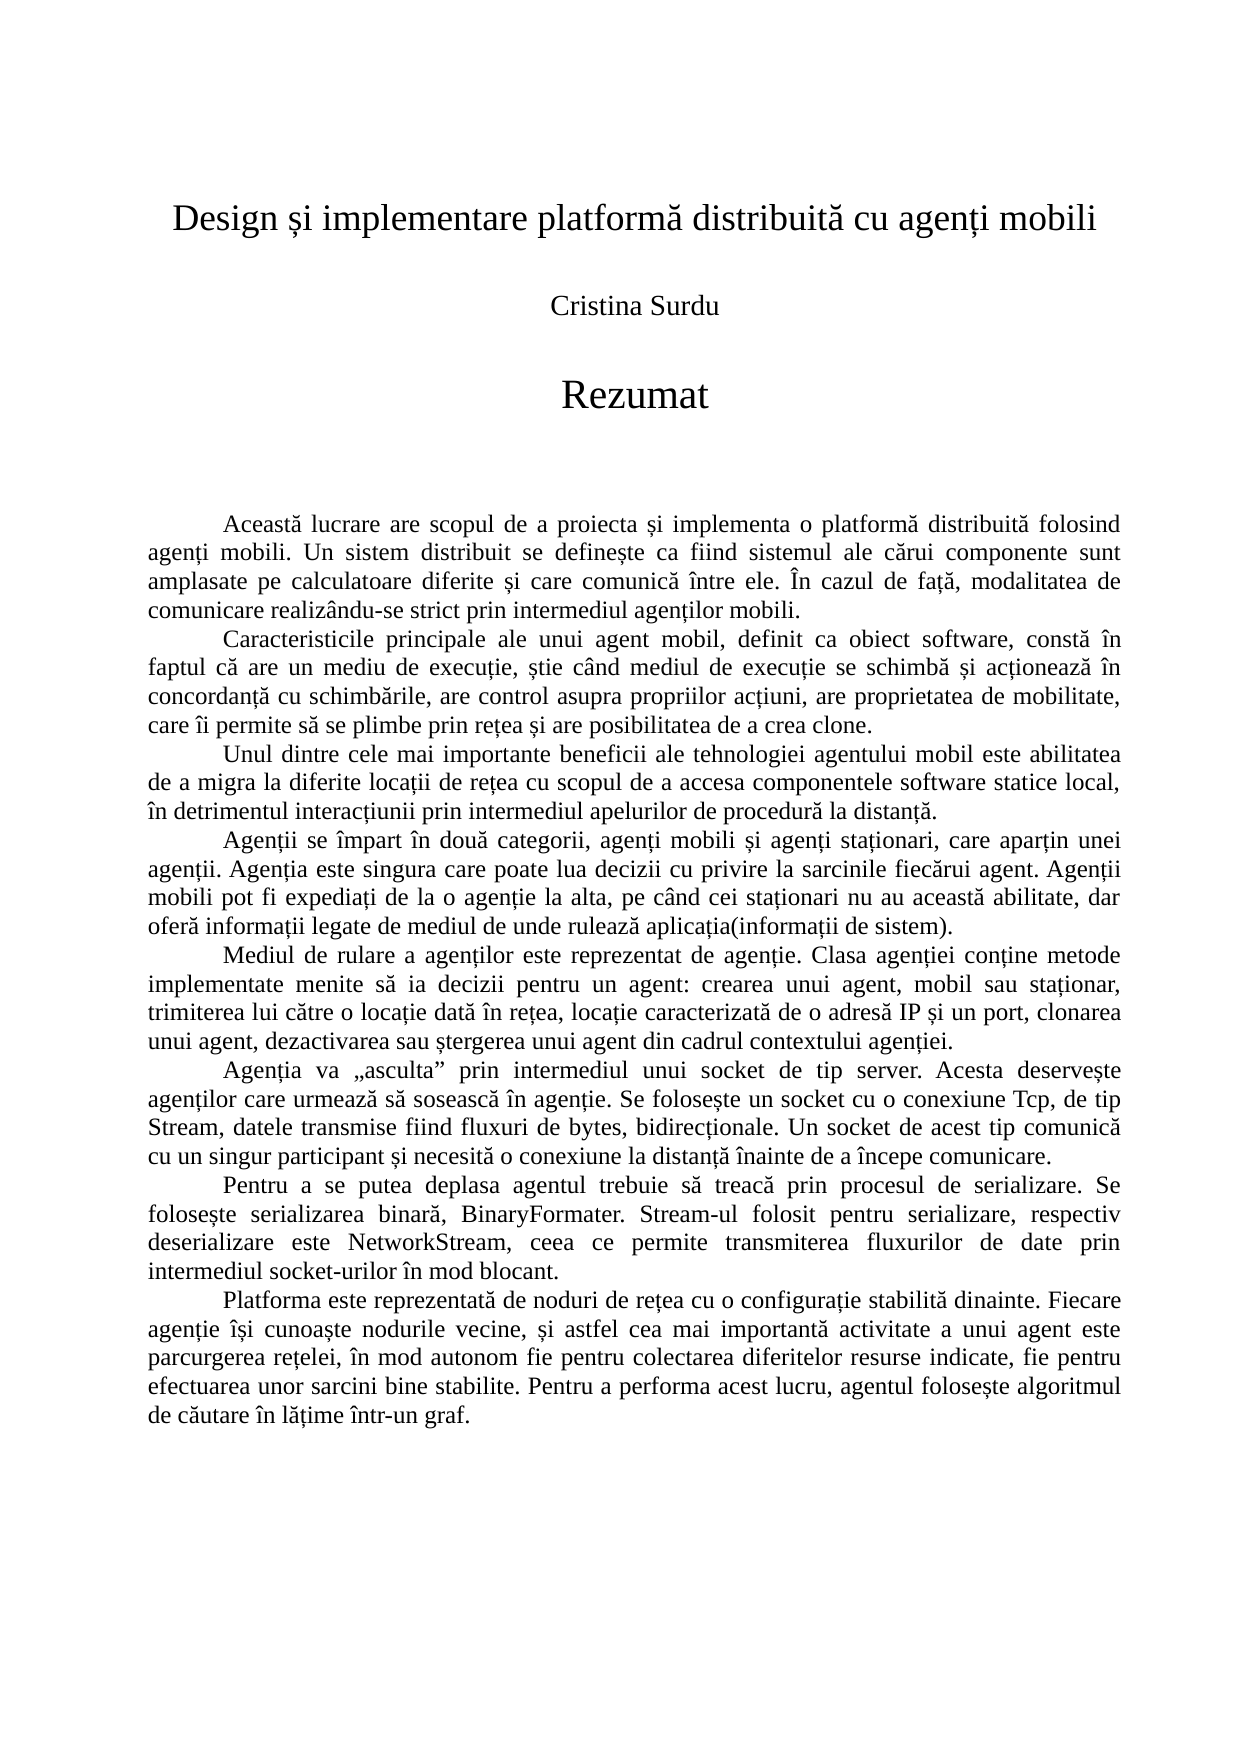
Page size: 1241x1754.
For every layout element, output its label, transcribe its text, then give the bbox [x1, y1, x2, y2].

text Agenții se împart în două categorii, agenți mobili și agenți staționari, care aparțin unei agenții. Agenția este singura care poate lua decizii cu privire la sarcinile fiecărui agent. Agenții mobili pot fi expediați de la o agenție la alta, pe când cei staționari nu au această abilitate, dar oferă informații legate de mediul de unde rulează aplicația(informații de sistem). [148, 825, 1122, 940]
text Această lucrare are scopul de a proiecta și implementa o platformă distribuită folosind agenți mobili. Un sistem distribuit se definește ca fiind sistemul ale cărui componente sunt amplasate pe calculatoare diferite și care comunică între ele. În cazul de față, modalitatea de comunicare realizându-se strict prin intermediul agenților mobili. [148, 509, 1122, 624]
text Platforma este reprezentată de noduri de rețea cu o configurație stabilită dinainte. Fiecare agenție își cunoaște nodurile vecine, și astfel cea mai importantă activitate a unui agent este parcurgerea rețelei, în mod autonom fie pentru colectarea diferitelor resurse indicate, fie pentru efectuarea unor sarcini bine stabilite. Pentru a performa acest lucru, agentul folosește algoritmul de căutare în lățime într-un graf. [148, 1285, 1122, 1429]
text Agenția va „asculta” prin intermediul unui socket de tip server. Acesta deservește agenților care urmează să sosească în agenție. Se folosește un socket cu o conexiune Tcp, de tip Stream, datele transmise fiind fluxuri de bytes, bidirecționale. Un socket de acest tip comunică cu un singur participant și necesită o conexiune la distanță înainte de a începe comunicare. [148, 1055, 1122, 1170]
text Mediul de rulare a agenților este reprezentat de agenție. Clasa agenției conține metode implementate menite să ia decizii pentru un agent: crearea unui agent, mobil sau staționar, trimiterea lui către o locație dată în rețea, locație caracterizată de o adresă IP și un port, clonarea unui agent, dezactivarea sau ștergerea unui agent din cadrul contextului agenției. [148, 940, 1122, 1055]
text Rezumat [148, 369, 1122, 417]
text Cristina Surdu [148, 288, 1122, 322]
text Unul dintre cele mai importante beneficii ale tehnologiei agentului mobil este abilitatea de a migra la diferite locații de rețea cu scopul de a accesa componentele software statice local, în detrimentul interacțiunii prin intermediul apelurilor de procedură la distanță. [148, 739, 1122, 825]
text Pentru a se putea deplasa agentul trebuie să treacă prin procesul de serializare. Se folosește serializarea binară, BinaryFormater. Stream-ul folosit pentru serializare, respectiv deserializare este NetworkStream, ceea ce permite transmiterea fluxurilor de date prin intermediul socket-urilor în mod blocant. [148, 1170, 1122, 1285]
text Design și implementare platformă distribuită cu agenți mobili [148, 196, 1122, 239]
text Caracteristicile principale ale unui agent mobil, definit ca obiect software, constă în faptul că are un mediu de execuție, știe când mediul de execuție se schimbă și acționează în concordanță cu schimbările, are control asupra propriilor acțiuni, are proprietatea de mobilitate, care îi permite să se plimbe prin rețea și are posibilitatea de a crea clone. [148, 624, 1122, 739]
